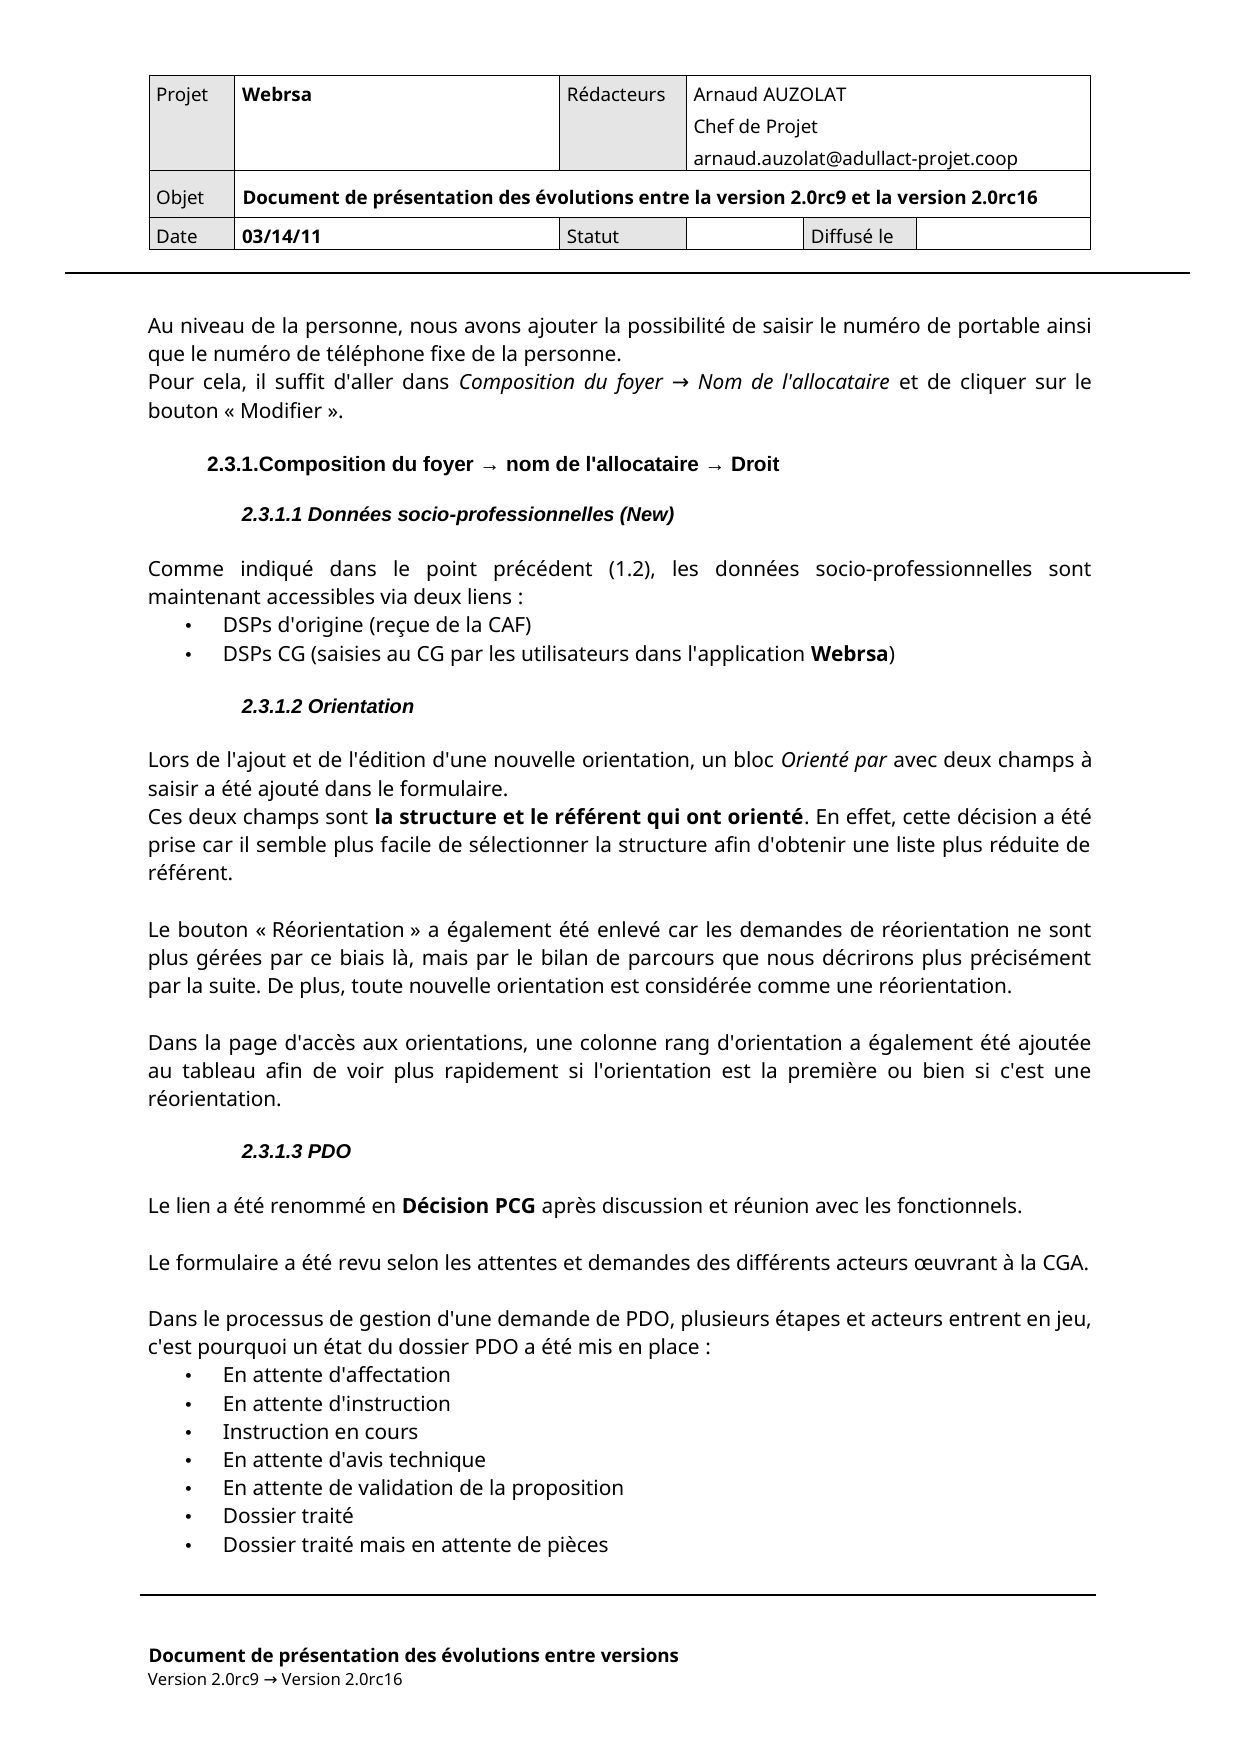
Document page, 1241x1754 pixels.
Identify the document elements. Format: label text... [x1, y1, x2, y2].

list Instruction en cours [185, 1417, 1092, 1445]
text Comme indiqué dans le point précédent (1.2), les données socio-professionnelles sont maintenant accessibles via deux liens : [148, 554, 1092, 610]
text Le formulaire a été revu selon les attentes et demandes des différents acteurs œuvrant à la CGA. [148, 1248, 1092, 1276]
list DSPs d'origine (reçue de la CAF) [185, 610, 1092, 639]
list En attente d'affectation [185, 1361, 1092, 1389]
list En attente de validation de la proposition [185, 1473, 1092, 1502]
text Au niveau de la personne, nous avons ajouter la possibilité de saisir le numéro de portable ainsi que le numéro de téléphone fixe de la personne. [148, 311, 1092, 367]
list Dossier traité mais en attente de pièces [185, 1530, 1092, 1558]
list En attente d'avis technique [185, 1445, 1092, 1473]
list DSPs CG (saisies au CG par les utilisateurs dans l'application Webrsa) [185, 639, 1092, 667]
list Dossier traité [185, 1502, 1092, 1530]
text Pour cela, il suffit d'aller dans Composition du foyer → Nom de l'allocataire et de cliquer sur le bouton « Modifier ». [148, 367, 1092, 424]
text Dans la page d'accès aux orientations, une colonne rang d'orientation a également été ajoutée au tableau afin de voir plus rapidement si l'orientation est la première ou bien si c'est une réorientation. [148, 1028, 1092, 1112]
subtitle Données socio-professionnelles (New) [236, 504, 1092, 526]
subtitle Orientation [236, 695, 1092, 717]
text Le bouton « Réorientation » a également été enlevé car les demandes de réorientation ne sont plus gérées par ce biais là, mais par le bilan de parcours que nous décrirons plus précisément par la suite. De plus, toute nouvelle orientation est considérée comme une réorientation. [148, 915, 1092, 999]
text Lors de l'ajout et de l'édition d'une nouvelle orientation, un bloc Orienté par avec deux champs à saisir a été ajouté dans le formulaire. [148, 745, 1092, 802]
list En attente d'instruction [185, 1389, 1092, 1417]
text Ces deux champs sont la structure et le référent qui ont orienté. En effet, cette décision a été prise car il semble plus facile de sélectionner la structure afin d'obtenir une liste plus réduite de référent. [148, 802, 1092, 887]
subtitle PDO [236, 1141, 1092, 1163]
text Le lien a été renommé en Décision PCG après discussion et réunion avec les fonctionnels. [148, 1191, 1092, 1219]
text Dans le processus de gestion d'une demande de PDO, plusieurs étapes et acteurs entrent en jeu, c'est pourquoi un état du dossier PDO a été mis en place : [148, 1304, 1092, 1361]
subtitle Composition du foyer → nom de l'allocataire → Droit [207, 452, 1092, 475]
